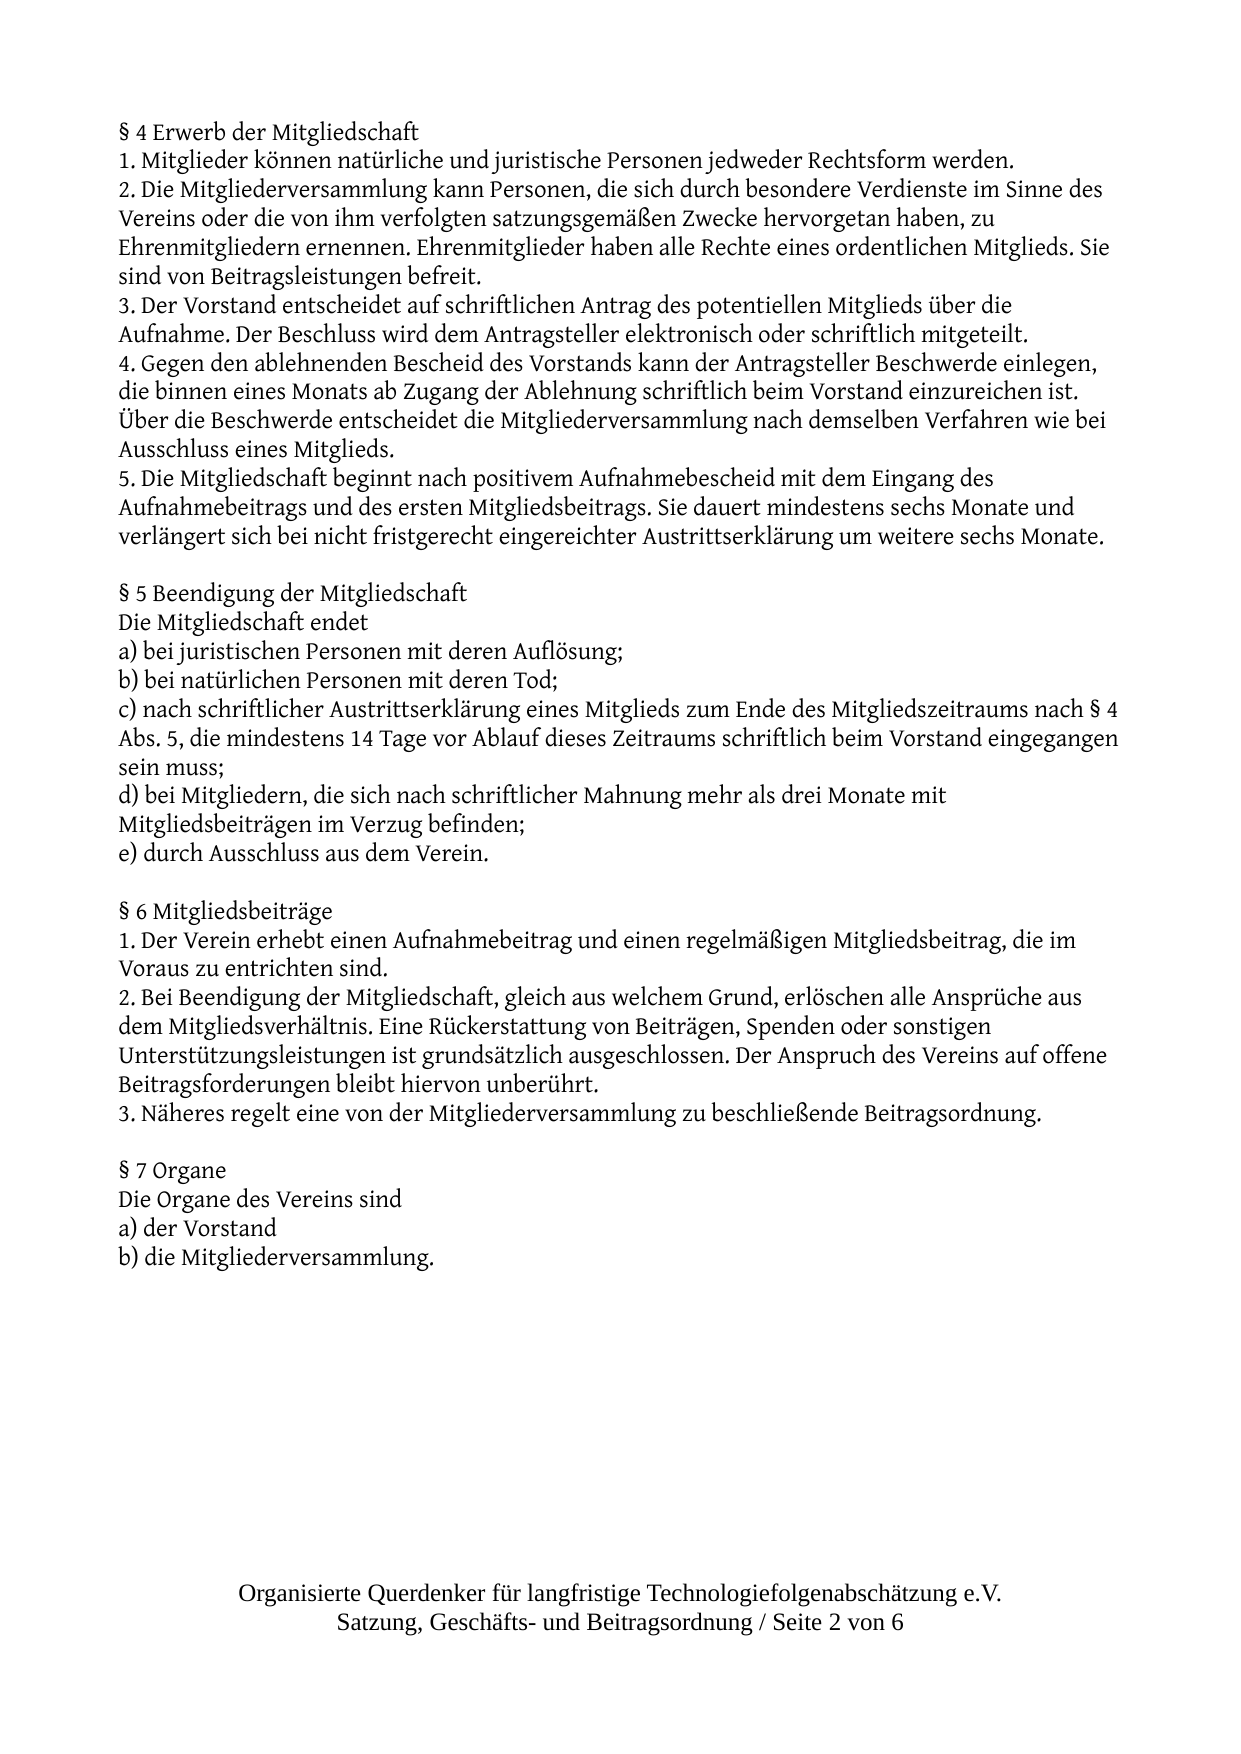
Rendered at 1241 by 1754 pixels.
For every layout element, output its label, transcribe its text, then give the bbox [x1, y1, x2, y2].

text d) bei Mitgliedern, die sich nach schriftlicher Mahnung mehr als drei Monate mit Mitgliedsbeiträgen im Verzug befinden; [118, 782, 1122, 839]
text 1. Mitglieder können natürliche und juristische Personen jedweder Rechtsform werden. [118, 147, 1122, 176]
text e) durch Ausschluss aus dem Verein. [118, 839, 1122, 868]
text § 5 Beendigung der Mitgliedschaft [118, 580, 1122, 609]
text § 6 Mitgliedsbeiträge [118, 897, 1122, 926]
text b) die Mitgliederversammlung. [118, 1243, 1122, 1272]
text c) nach schriftlicher Austrittserklärung eines Mitglieds zum Ende des Mitgliedszeitraums nach § 4 Abs. 5, die mindestens 14 Tage vor Ablauf dieses Zeitraums schriftlich beim Vorstand eingegangen sein muss; [118, 695, 1122, 782]
text 2. Bei Beendigung der Mitgliedschaft, gleich aus welchem Grund, erlöschen alle Ansprüche aus dem Mitgliedsverhältnis. Eine Rückerstattung von Beiträgen, Spenden oder sonstigen Unterstützungsleistungen ist grundsätzlich ausgeschlossen. Der Anspruch des Vereins auf offene Beitragsforderungen bleibt hiervon unberührt. [118, 984, 1122, 1099]
text 3. Der Vorstand entscheidet auf schriftlichen Antrag des potentiellen Mitglieds über die Aufnahme. Der Beschluss wird dem Antragsteller elektronisch oder schriftlich mitgeteilt. [118, 291, 1122, 349]
text 2. Die Mitgliederversammlung kann Personen, die sich durch besondere Verdienste im Sinne des Vereins oder die von ihm verfolgten satzungsgemäßen Zwecke hervorgetan haben, zu Ehrenmitgliedern ernennen. Ehrenmitglieder haben alle Rechte eines ordentlichen Mitglieds. Sie sind von Beitragsleistungen befreit. [118, 176, 1122, 291]
text a) bei juristischen Personen mit deren Auflösung; [118, 637, 1122, 666]
text a) der Vorstand [118, 1214, 1122, 1243]
text Die Organe des Vereins sind [118, 1186, 1122, 1214]
text 3. Näheres regelt eine von der Mitgliederversammlung zu beschließende Beitragsordnung. [118, 1099, 1122, 1128]
text § 7 Organe [118, 1157, 1122, 1186]
text § 4 Erwerb der Mitgliedschaft [118, 118, 1122, 147]
text 4. Gegen den ablehnenden Bescheid des Vorstands kann der Antragsteller Beschwerde einlegen, die binnen eines Monats ab Zugang der Ablehnung schriftlich beim Vorstand einzureichen ist. Über die Beschwerde entscheidet die Mitgliederversammlung nach demselben Verfahren wie bei Ausschluss eines Mitglieds. [118, 349, 1122, 464]
text 1. Der Verein erhebt einen Aufnahmebeitrag und einen regelmäßigen Mitgliedsbeitrag, die im Voraus zu entrichten sind. [118, 926, 1122, 984]
text b) bei natürlichen Personen mit deren Tod; [118, 666, 1122, 695]
text 5. Die Mitgliedschaft beginnt nach positivem Aufnahmebescheid mit dem Eingang des Aufnahmebeitrags und des ersten Mitgliedsbeitrags. Sie dauert mindestens sechs Monate und verlängert sich bei nicht fristgerecht eingereichter Austrittserklärung um weitere sechs Monate. [118, 464, 1122, 551]
text Die Mitgliedschaft endet [118, 609, 1122, 637]
